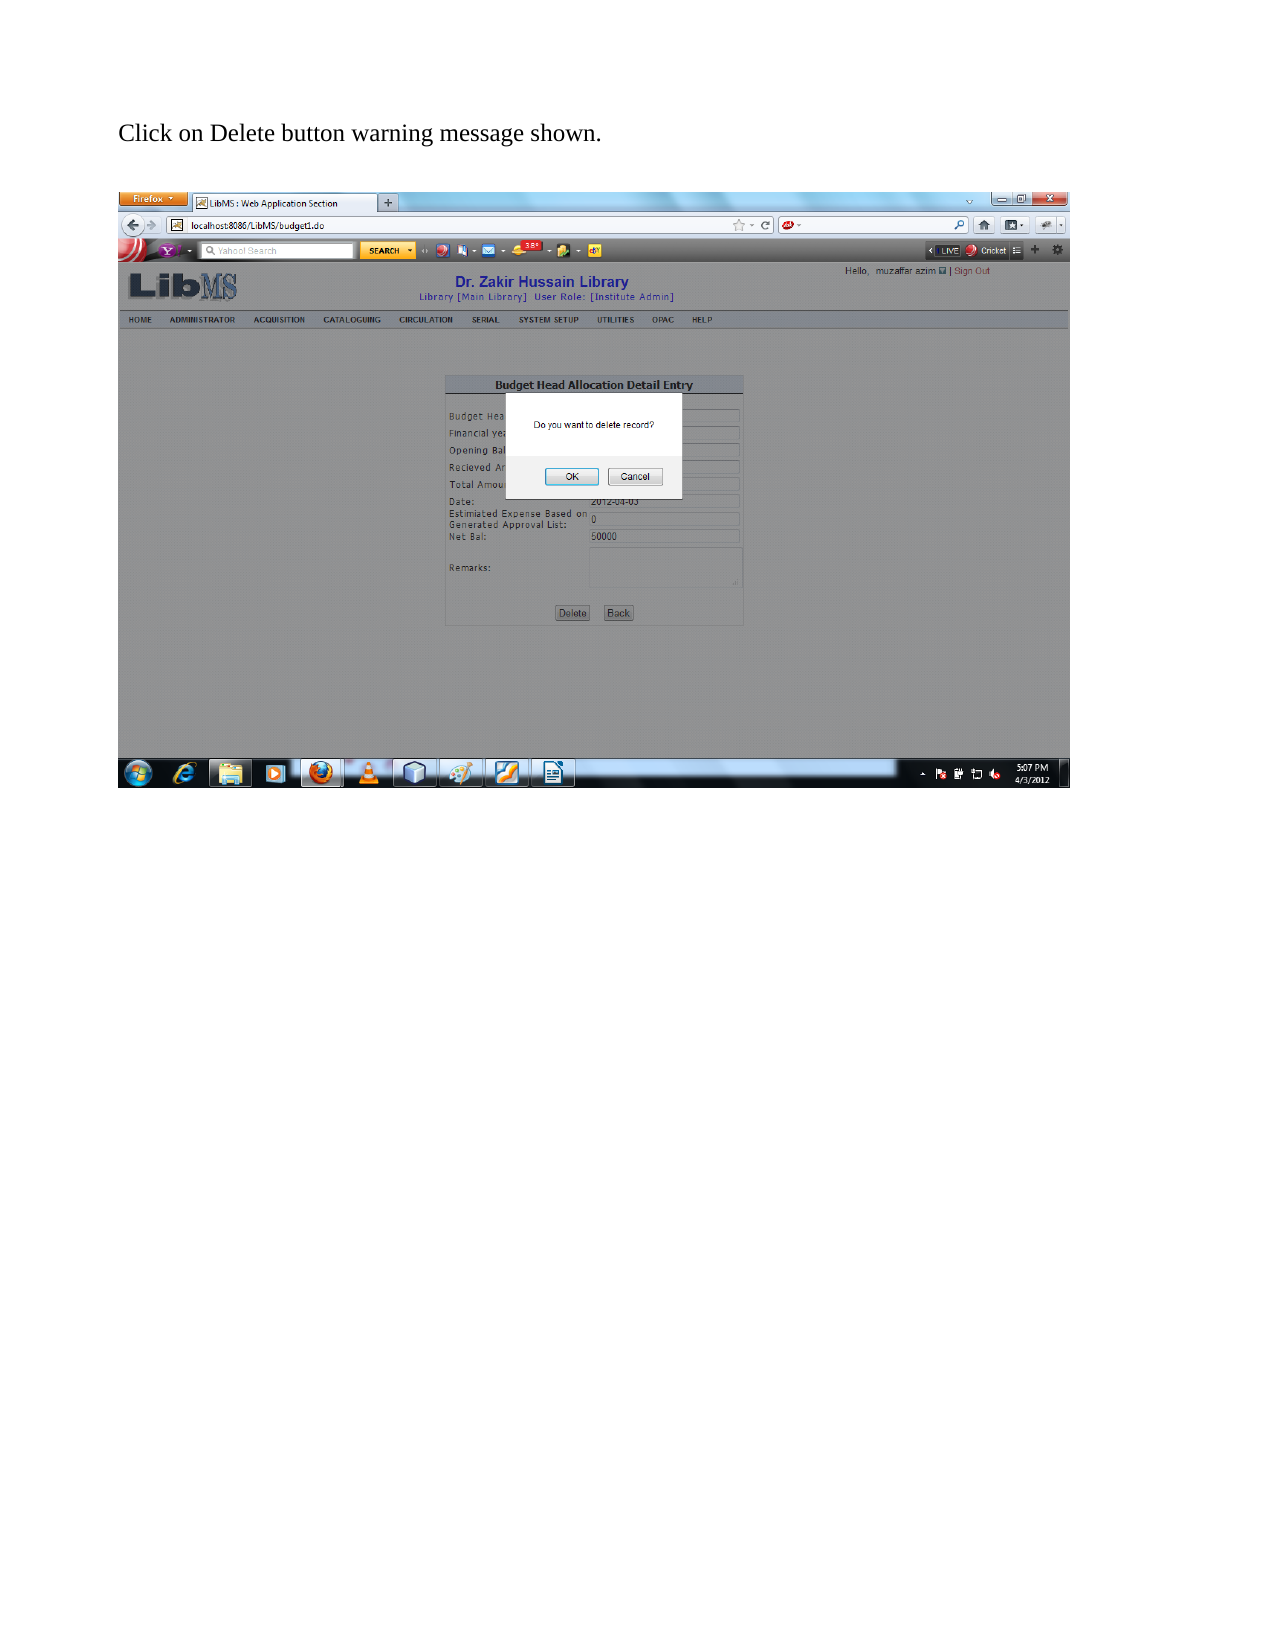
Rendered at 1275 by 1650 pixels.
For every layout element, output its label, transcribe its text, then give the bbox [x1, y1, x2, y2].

text Click on Delete button warning message shown. [118, 118, 1157, 147]
picture [118, 192, 1157, 844]
